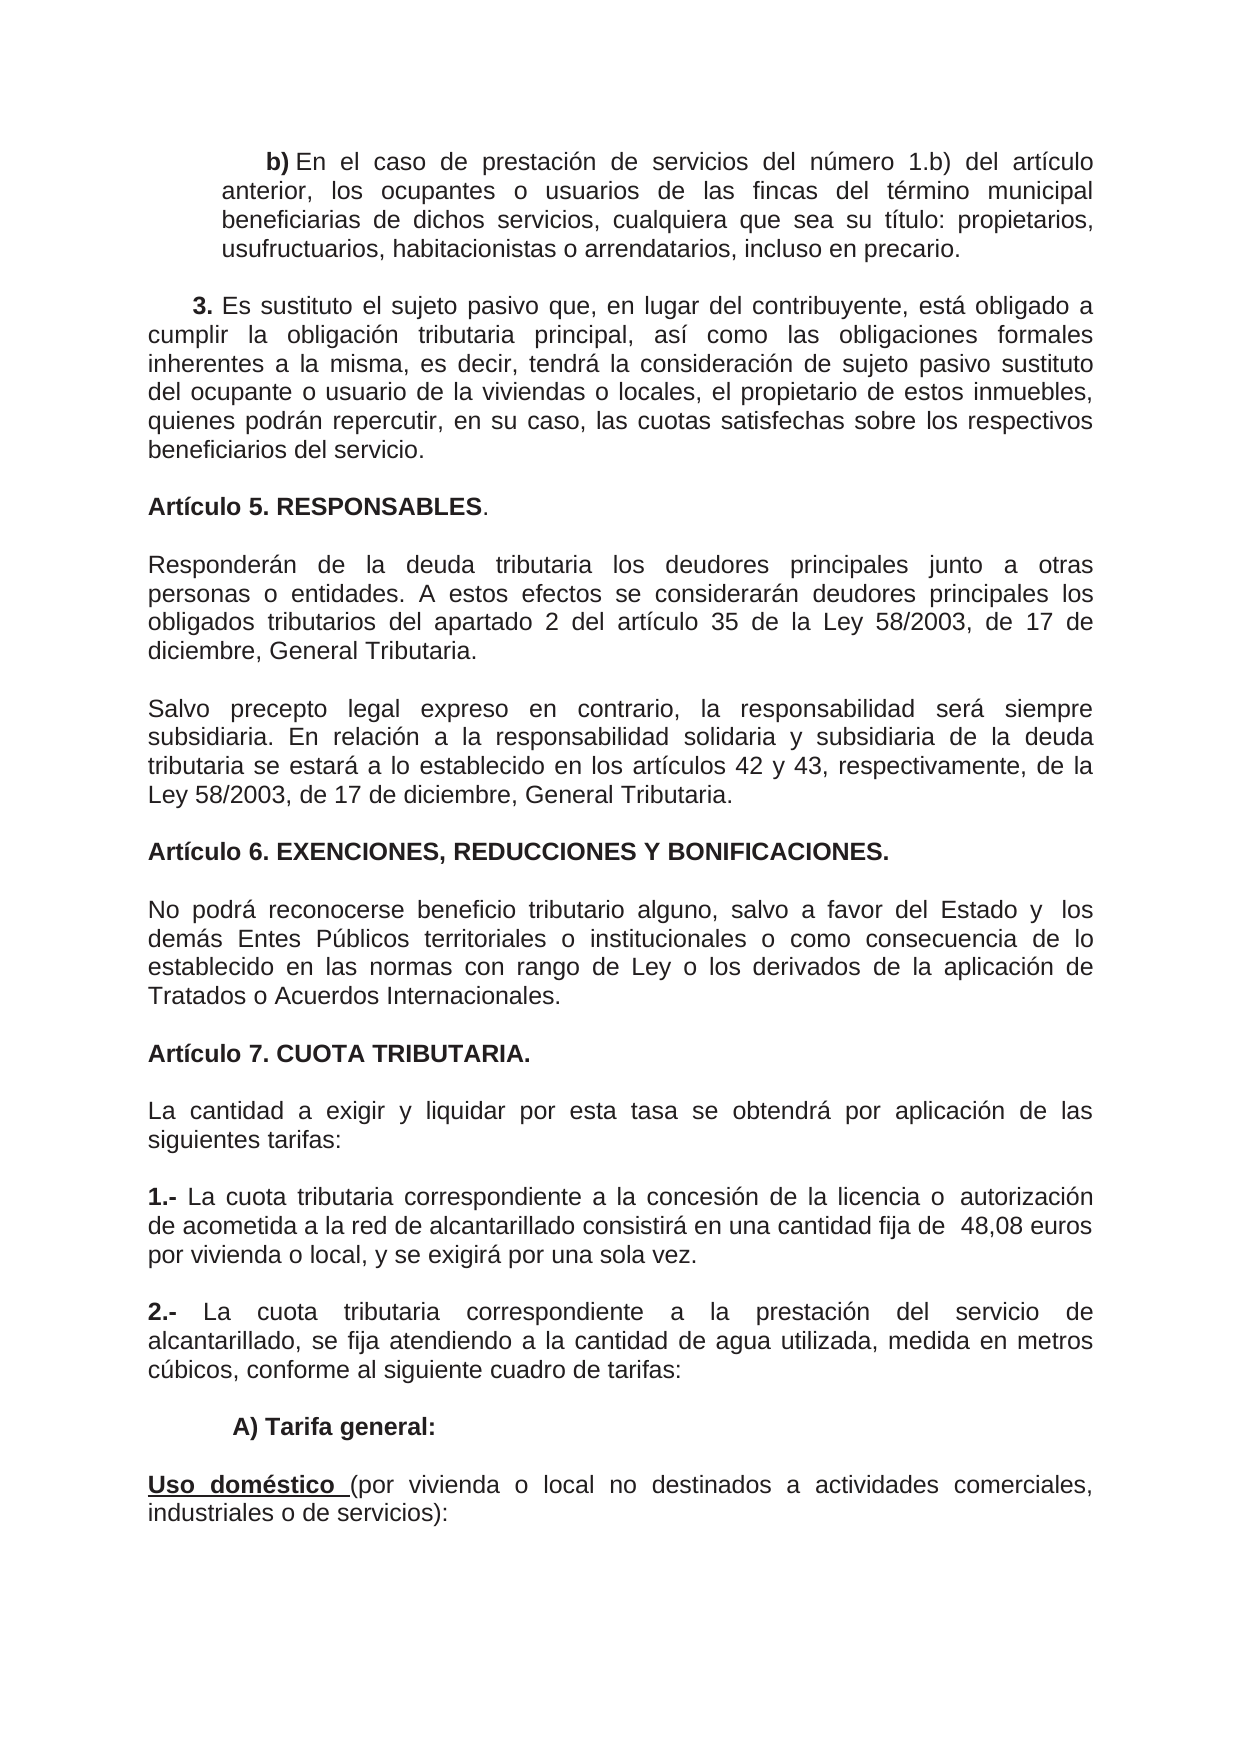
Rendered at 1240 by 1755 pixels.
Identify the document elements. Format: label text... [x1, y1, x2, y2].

subtitle Artículo 6. EXENCIONES, REDUCCIONES Y BONIFICACIONES. [148, 837, 1104, 866]
list Tarifa general: [232, 1412, 1104, 1441]
subtitle Artículo 5. RESPONSABLES. [148, 492, 1104, 521]
text 2.- La cuota tributaria correspondiente a la prestación del servicio de alcantarillado, se fija atendiendo a la cantidad de agua utilizada, medida en metros cúbicos, conforme al siguiente cuadro de tarifas: [148, 1297, 1094, 1383]
text La cantidad a exigir y liquidar por esta tasa se obtendrá por aplicación de las siguientes tarifas: [148, 1096, 1094, 1153]
text 1.- La cuota tributaria correspondiente a la concesión de la licencia o autorización de acometida a la red de alcantarillado consistirá en una cantidad fija de 48,08 euros por vivienda o local, y se exigirá por una sola vez. [148, 1182, 1094, 1268]
list Es sustituto el sujeto pasivo que, en lugar del contribuyente, está obligado a cumplir la obligación tributaria principal, así como las obligaciones formales inherentes a la misma, es decir, tendrá la consideración de sujeto pasivo sustituto del ocupante o usuario de la viviendas o locales, el propietario de estos inmuebles, quienes podrán repercutir, en su caso, las cuotas satisfechas sobre los respectivos beneficiarios del servicio. [135, 291, 1094, 463]
text Salvo precepto legal expreso en contrario, la responsabilidad será siempre subsidiaria. En relación a la responsabilidad solidaria y subsidiaria de la deuda tributaria se estará a lo establecido en los artículos 42 y 43, respectivamente, de la Ley 58/2003, de 17 de diciembre, General Tributaria. [148, 693, 1094, 808]
list En el caso de prestación de servicios del número 1.b) del artículo anterior, los ocupantes o usuarios de las fincas del término municipal beneficiarias de dichos servicios, cualquiera que sea su título: propietarios, usufructuarios, habitacionistas o arrendatarios, incluso en precario. [192, 147, 1094, 262]
text No podrá reconocerse beneficio tributario alguno, salvo a favor del Estado y los demás Entes Públicos territoriales o institucionales o como consecuencia de lo establecido en las normas con rango de Ley o los derivados de la aplicación de Tratados o Acuerdos Internacionales. [148, 895, 1094, 1010]
text Responderán de la deuda tributaria los deudores principales junto a otras personas o entidades. A estos efectos se considerarán deudores principales los obligados tributarios del apartado 2 del artículo 35 de la Ley 58/2003, de 17 de diciembre, General Tributaria. [148, 550, 1094, 665]
subtitle Artículo 7. CUOTA TRIBUTARIA. [148, 1038, 1104, 1067]
text Uso doméstico (por vivienda o local no destinados a actividades comerciales, industriales o de servicios): [148, 1469, 1094, 1527]
